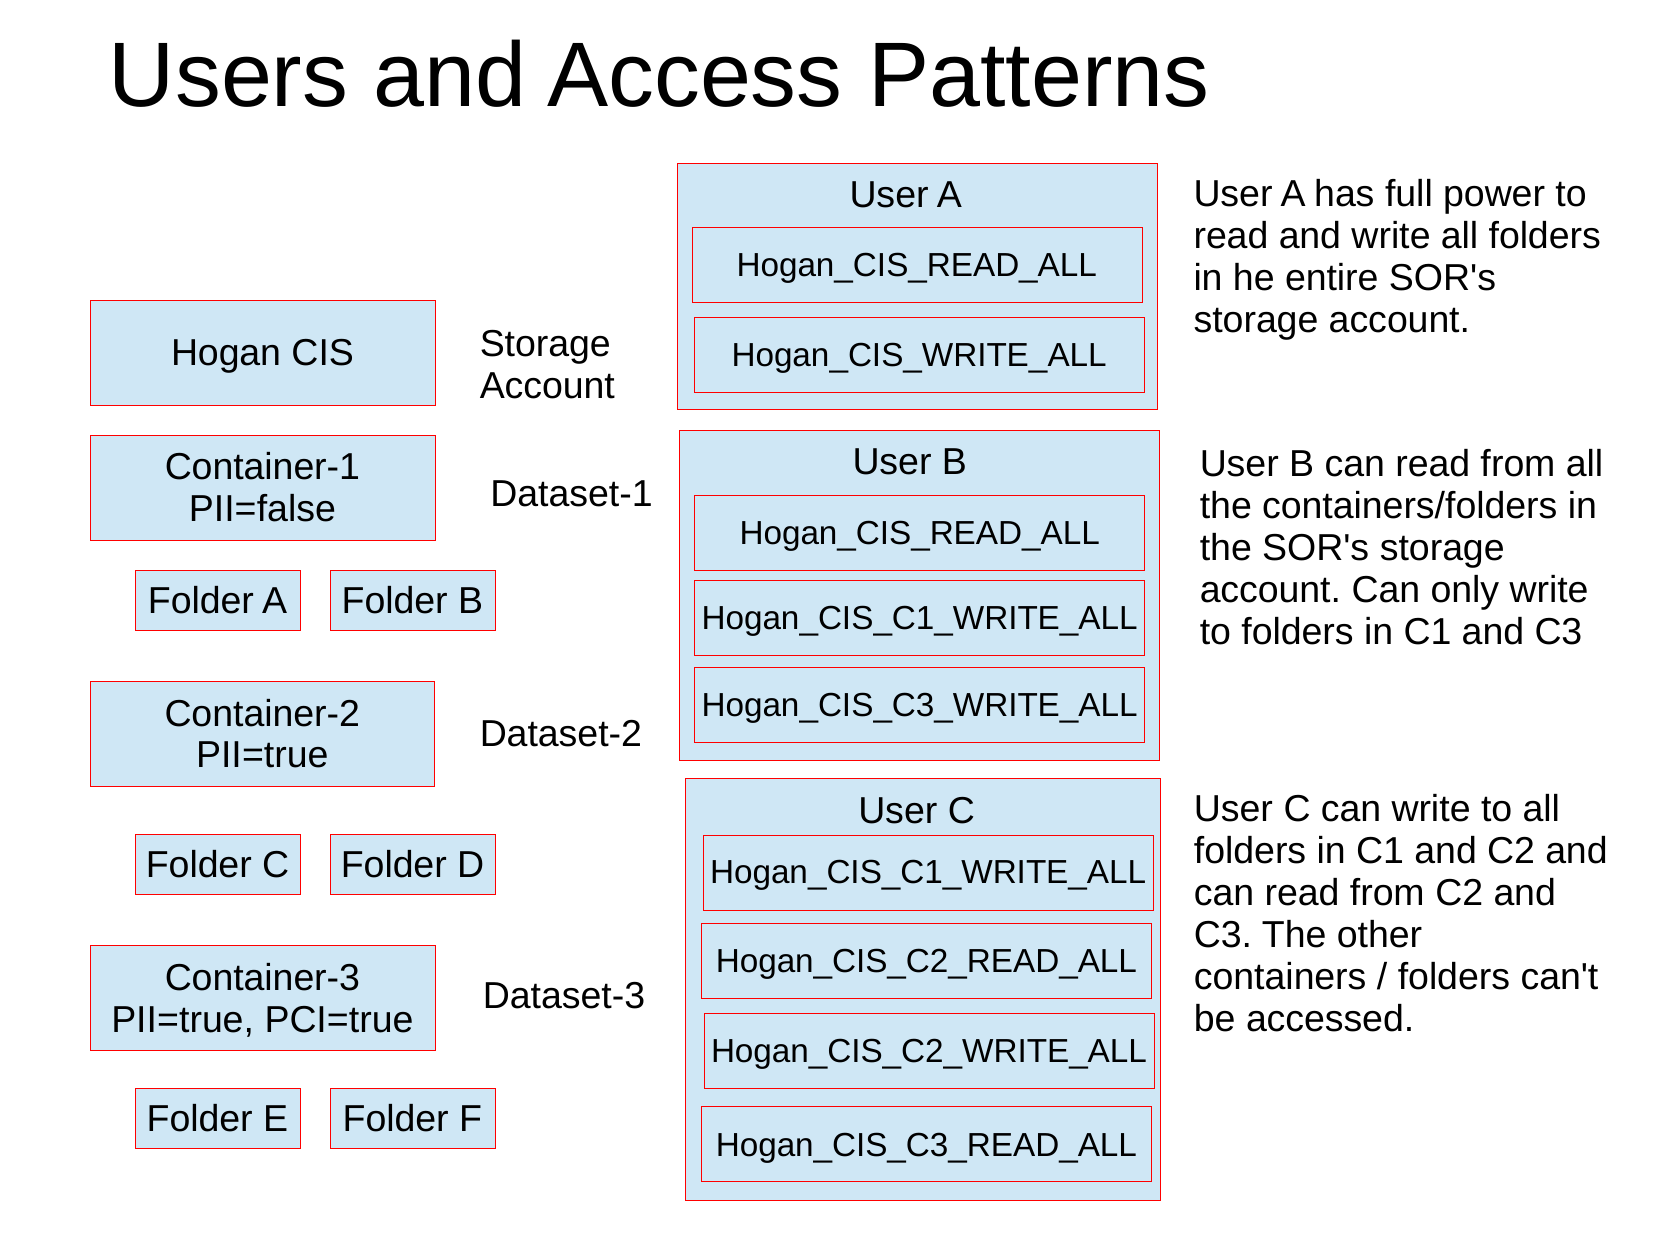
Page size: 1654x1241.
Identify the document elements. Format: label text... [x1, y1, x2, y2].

text_box [685, 778, 1161, 1201]
text_box Hogan_CIS_C1_WRITE_ALL [694, 580, 1145, 656]
text_box Folder F [330, 1088, 496, 1149]
text_box Hogan_CIS_READ_ALL [692, 227, 1143, 303]
text_box Hogan_CIS_C3_WRITE_ALL [694, 667, 1145, 743]
text_box Hogan_CIS_C3_READ_ALL [701, 1106, 1152, 1182]
text_box [679, 430, 1160, 761]
text_box Dataset-3 [468, 966, 661, 1024]
text_box Hogan_CIS_C1_WRITE_ALL [703, 835, 1154, 911]
text_box [677, 163, 1158, 410]
text_box Dataset-1 [475, 465, 668, 522]
text_box Container-2 PII=true [90, 681, 435, 787]
text_box User B [837, 433, 982, 491]
text_box Folder C [135, 834, 301, 895]
text_box Storage Account [465, 315, 637, 414]
text_box Hogan CIS [90, 300, 436, 406]
text_box Container-3 PII=true, PCI=true [90, 945, 436, 1051]
text_box Folder E [135, 1088, 301, 1149]
text_box Hogan_CIS_C2_WRITE_ALL [704, 1013, 1155, 1089]
text_box Folder A [135, 570, 301, 631]
text_box Dataset-2 [465, 705, 657, 763]
text_box User A [834, 166, 978, 224]
text_box User C can write to all folders in C1 and C2 and can read from C2 and C3. The other containers / folders can't be accessed. [1179, 780, 1636, 1048]
text_box Container-1 PII=false [90, 435, 436, 541]
text_box Folder D [330, 834, 496, 895]
text_box Hogan_CIS_C2_READ_ALL [701, 923, 1152, 999]
text_box User A has full power to read and write all folders in he entire SOR's storage account. [1178, 165, 1636, 406]
text_box Hogan_CIS_WRITE_ALL [694, 317, 1145, 393]
text_box User C [843, 782, 990, 839]
text_box Hogan_CIS_READ_ALL [694, 495, 1145, 571]
text_box Folder B [330, 570, 496, 631]
text_box User B can read from all the containers/folders in the SOR's storage account. Can only write to folders in C1 and C3 [1185, 435, 1642, 676]
title Users and Access Patterns [30, 22, 1291, 126]
